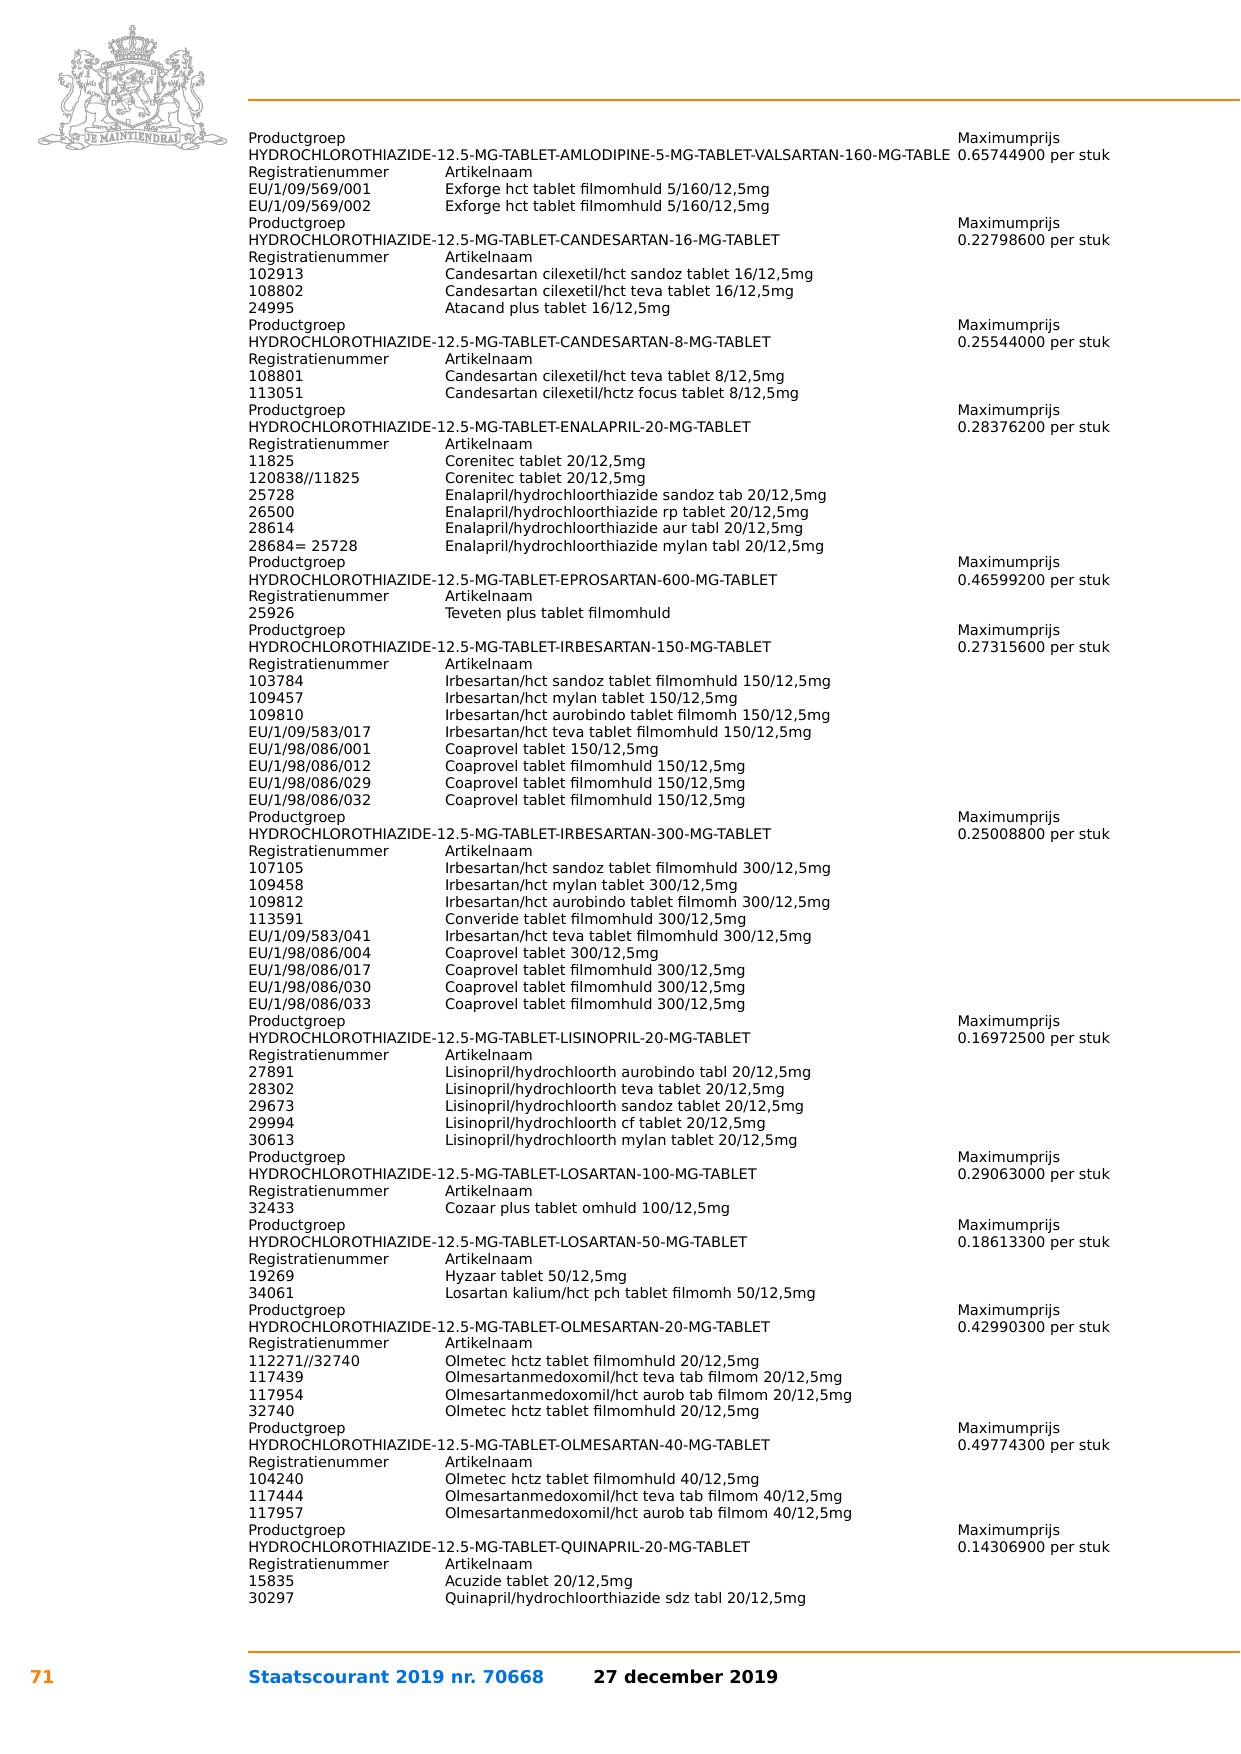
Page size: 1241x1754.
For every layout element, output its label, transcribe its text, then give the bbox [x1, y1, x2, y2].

table_cell [951, 1403, 1163, 1420]
table_cell Artikelnaam [439, 1556, 951, 1573]
table_cell Registratienummer [248, 351, 439, 368]
table_cell 107105 [248, 860, 439, 877]
table_cell Artikelnaam [439, 1454, 951, 1471]
table_cell 0.14306900 per stuk [951, 1539, 1163, 1556]
table_cell [951, 1081, 1163, 1098]
table_cell [951, 1369, 1163, 1386]
table_cell 29673 [248, 1098, 439, 1115]
table_cell [951, 1200, 1163, 1217]
table_cell Artikelnaam [439, 351, 951, 368]
table_cell 15835 [248, 1573, 439, 1590]
table_cell EU/1/98/086/017 [248, 962, 439, 979]
table_cell 25728 [248, 486, 439, 503]
table_cell Olmesartanmedoxomil/hct aurob tab filmom 40/12,5mg [439, 1505, 951, 1522]
table_cell [951, 1471, 1163, 1488]
table_cell EU/1/98/086/032 [248, 792, 439, 809]
table_cell EU/1/98/086/001 [248, 741, 439, 758]
table_cell Registratienummer [248, 164, 439, 181]
table_cell 0.25008800 per stuk [951, 826, 1163, 843]
table_cell HYDROCHLOROTHIAZIDE-12.5-MG-TABLET-ENALAPRIL-20-MG-TABLET [248, 419, 951, 436]
table_cell 0.22798600 per stuk [951, 232, 1163, 249]
table_cell 19269 [248, 1268, 439, 1284]
table_cell Lisinopril/hydrochloorth aurobindo tabl 20/12,5mg [439, 1064, 951, 1081]
table_cell 0.65744900 per stuk [951, 147, 1163, 164]
table_cell [951, 894, 1163, 911]
table_cell Losartan kalium/hct pch tablet filmomh 50/12,5mg [439, 1285, 951, 1301]
table_cell Acuzide tablet 20/12,5mg [439, 1573, 951, 1590]
table_cell 28302 [248, 1081, 439, 1098]
table_cell Enalapril/hydrochloorthiazide sandoz tab 20/12,5mg [439, 486, 951, 503]
table_cell 102913 [248, 266, 439, 283]
table_cell Maximumprijs [951, 554, 1163, 571]
table_cell Coaprovel tablet filmomhuld 300/12,5mg [439, 962, 951, 979]
table_cell HYDROCHLOROTHIAZIDE-12.5-MG-TABLET-LOSARTAN-50-MG-TABLET [248, 1234, 951, 1251]
table_cell Artikelnaam [439, 1047, 951, 1064]
table_cell Enalapril/hydrochloorthiazide mylan tabl 20/12,5mg [439, 538, 951, 554]
table_cell Registratienummer [248, 1183, 439, 1199]
table_cell Registratienummer [248, 1556, 439, 1573]
table_cell [951, 588, 1163, 605]
table_cell Maximumprijs [951, 1420, 1163, 1437]
table_cell 0.27315600 per stuk [951, 639, 1163, 656]
table_cell Coaprovel tablet 150/12,5mg [439, 741, 951, 758]
table_cell Corenitec tablet 20/12,5mg [439, 470, 951, 486]
table_cell Maximumprijs [951, 809, 1163, 826]
table_cell 0.25544000 per stuk [951, 334, 1163, 351]
table_cell [951, 1268, 1163, 1284]
table_cell 113591 [248, 911, 439, 928]
table_cell 117954 [248, 1386, 439, 1403]
table_cell Productgroep [248, 1522, 439, 1539]
table_cell Candesartan cilexetil/hct teva tablet 8/12,5mg [439, 368, 951, 384]
table_cell [951, 1488, 1163, 1505]
table_cell [951, 266, 1163, 283]
table_cell Maximumprijs [951, 1149, 1163, 1166]
table_cell [951, 453, 1163, 469]
table_cell 32740 [248, 1403, 439, 1420]
table_cell Lisinopril/hydrochloorth teva tablet 20/12,5mg [439, 1081, 951, 1098]
table_cell 32433 [248, 1200, 439, 1217]
table_cell Olmesartanmedoxomil/hct teva tab filmom 40/12,5mg [439, 1488, 951, 1505]
table_cell Maximumprijs [951, 402, 1163, 418]
table_cell [951, 351, 1163, 368]
table_cell [951, 436, 1163, 452]
table_cell Olmetec hctz tablet filmomhuld 20/12,5mg [439, 1403, 951, 1420]
table_cell Productgroep [248, 1013, 439, 1030]
table_cell 0.16972500 per stuk [951, 1030, 1163, 1047]
table_cell Artikelnaam [439, 249, 951, 266]
table_cell HYDROCHLOROTHIAZIDE-12.5-MG-TABLET-AMLODIPINE-5-MG-TABLET-VALSARTAN-160-MG-TABLE [248, 147, 951, 164]
table_cell [951, 181, 1163, 198]
table_cell [951, 673, 1163, 690]
table_cell [439, 402, 951, 418]
picture [38, 25, 227, 150]
table_cell Productgroep [248, 1420, 439, 1437]
table_cell [439, 1301, 951, 1318]
table_cell 0.42990300 per stuk [951, 1319, 1163, 1335]
table_cell 11825 [248, 453, 439, 469]
table_cell [951, 792, 1163, 809]
table_cell Registratienummer [248, 436, 439, 452]
table_cell [439, 1013, 951, 1030]
table_cell 24995 [248, 300, 439, 317]
table_cell Maximumprijs [951, 1013, 1163, 1030]
table_cell Converide tablet filmomhuld 300/12,5mg [439, 911, 951, 928]
table_cell HYDROCHLOROTHIAZIDE-12.5-MG-TABLET-OLMESARTAN-20-MG-TABLET [248, 1319, 951, 1335]
table_cell Artikelnaam [439, 164, 951, 181]
table_cell [951, 1556, 1163, 1573]
table_cell Exforge hct tablet filmomhuld 5/160/12,5mg [439, 181, 951, 198]
table_cell 112271//32740 [248, 1353, 439, 1369]
table_cell Artikelnaam [439, 1251, 951, 1267]
table_cell Irbesartan/hct mylan tablet 150/12,5mg [439, 690, 951, 707]
table_cell [951, 775, 1163, 792]
table_cell Maximumprijs [951, 622, 1163, 639]
table_cell Coaprovel tablet filmomhuld 300/12,5mg [439, 996, 951, 1013]
table_cell 0.18613300 per stuk [951, 1234, 1163, 1251]
table_cell 28614 [248, 520, 439, 537]
table_cell Olmesartanmedoxomil/hct aurob tab filmom 20/12,5mg [439, 1386, 951, 1403]
table_cell [951, 656, 1163, 673]
table_cell EU/1/09/583/041 [248, 928, 439, 945]
table_cell Artikelnaam [439, 1183, 951, 1199]
table_cell [951, 945, 1163, 962]
table_cell [439, 1149, 951, 1166]
table_cell Productgroep [248, 1301, 439, 1318]
table_cell Olmetec hctz tablet filmomhuld 40/12,5mg [439, 1471, 951, 1488]
table_cell Registratienummer [248, 1454, 439, 1471]
table_cell [439, 809, 951, 826]
table_cell Enalapril/hydrochloorthiazide aur tabl 20/12,5mg [439, 520, 951, 537]
table_cell Olmesartanmedoxomil/hct teva tab filmom 20/12,5mg [439, 1369, 951, 1386]
table_cell EU/1/98/086/029 [248, 775, 439, 792]
table_cell Artikelnaam [439, 588, 951, 605]
table_cell 29994 [248, 1115, 439, 1132]
table_cell EU/1/98/086/004 [248, 945, 439, 962]
table_cell EU/1/09/569/002 [248, 198, 439, 215]
table_cell EU/1/98/086/030 [248, 979, 439, 996]
table_cell [951, 1386, 1163, 1403]
table_cell 30297 [248, 1590, 439, 1607]
table_cell 117439 [248, 1369, 439, 1386]
table_cell Coaprovel tablet 300/12,5mg [439, 945, 951, 962]
table_cell EU/1/98/086/033 [248, 996, 439, 1013]
table_cell [951, 1335, 1163, 1352]
table_cell Irbesartan/hct aurobindo tablet filmomh 300/12,5mg [439, 894, 951, 911]
table_cell [951, 1098, 1163, 1115]
table_cell Cozaar plus tablet omhuld 100/12,5mg [439, 1200, 951, 1217]
table_cell [951, 1573, 1163, 1590]
table_cell [951, 486, 1163, 503]
table_cell Registratienummer [248, 656, 439, 673]
table_cell EU/1/09/569/001 [248, 181, 439, 198]
table_cell 113051 [248, 385, 439, 402]
table_cell 117444 [248, 1488, 439, 1505]
table_cell [951, 164, 1163, 181]
table_cell Irbesartan/hct mylan tablet 300/12,5mg [439, 877, 951, 894]
table_cell HYDROCHLOROTHIAZIDE-12.5-MG-TABLET-CANDESARTAN-8-MG-TABLET [248, 334, 951, 351]
table_cell HYDROCHLOROTHIAZIDE-12.5-MG-TABLET-OLMESARTAN-40-MG-TABLET [248, 1437, 951, 1454]
table_cell Productgroep [248, 402, 439, 418]
table_cell Irbesartan/hct teva tablet filmomhuld 150/12,5mg [439, 724, 951, 741]
table_cell Productgroep [248, 130, 439, 147]
table_cell [951, 470, 1163, 486]
table_cell Candesartan cilexetil/hct teva tablet 16/12,5mg [439, 283, 951, 300]
table_cell 26500 [248, 504, 439, 520]
table_cell Artikelnaam [439, 656, 951, 673]
table_cell [951, 1251, 1163, 1267]
table_cell 28684= 25728 [248, 538, 439, 554]
table_cell Maximumprijs [951, 1301, 1163, 1318]
table_cell 120838//11825 [248, 470, 439, 486]
table_cell HYDROCHLOROTHIAZIDE-12.5-MG-TABLET-EPROSARTAN-600-MG-TABLET [248, 571, 951, 588]
table_cell 0.28376200 per stuk [951, 419, 1163, 436]
table_cell Registratienummer [248, 843, 439, 860]
table_cell [951, 962, 1163, 979]
table_cell Registratienummer [248, 1335, 439, 1352]
table_cell Maximumprijs [951, 317, 1163, 334]
table_cell [951, 1353, 1163, 1369]
table_cell Registratienummer [248, 588, 439, 605]
table_cell [439, 622, 951, 639]
table_cell [951, 1132, 1163, 1149]
table_cell [951, 538, 1163, 554]
table_cell Maximumprijs [951, 215, 1163, 232]
table_cell [951, 520, 1163, 537]
table_cell HYDROCHLOROTHIAZIDE-12.5-MG-TABLET-LISINOPRIL-20-MG-TABLET [248, 1030, 951, 1047]
table_cell Atacand plus tablet 16/12,5mg [439, 300, 951, 317]
table_cell Artikelnaam [439, 436, 951, 452]
table_cell [951, 1590, 1163, 1607]
table_cell Irbesartan/hct sandoz tablet filmomhuld 300/12,5mg [439, 860, 951, 877]
table_cell [439, 317, 951, 334]
table_cell [951, 1115, 1163, 1132]
table_cell EU/1/09/583/017 [248, 724, 439, 741]
table_cell [951, 385, 1163, 402]
table_cell [951, 707, 1163, 724]
table_cell [951, 605, 1163, 622]
table_cell Productgroep [248, 1149, 439, 1166]
table_cell [439, 1522, 951, 1539]
table_cell [951, 1183, 1163, 1199]
table_cell [951, 283, 1163, 300]
table_cell [951, 1285, 1163, 1301]
table_cell Registratienummer [248, 249, 439, 266]
table_cell [951, 741, 1163, 758]
table_cell HYDROCHLOROTHIAZIDE-12.5-MG-TABLET-IRBESARTAN-300-MG-TABLET [248, 826, 951, 843]
table_cell [951, 249, 1163, 266]
table_cell Artikelnaam [439, 1335, 951, 1352]
table_cell Productgroep [248, 215, 439, 232]
table_cell Enalapril/hydrochloorthiazide rp tablet 20/12,5mg [439, 504, 951, 520]
table_cell [951, 1064, 1163, 1081]
table_cell 108802 [248, 283, 439, 300]
table_cell [439, 215, 951, 232]
table_cell [951, 979, 1163, 996]
table_cell [951, 690, 1163, 707]
table_cell 109810 [248, 707, 439, 724]
table_cell 109458 [248, 877, 439, 894]
table_cell Productgroep [248, 317, 439, 334]
table_cell [439, 1420, 951, 1437]
table_cell HYDROCHLOROTHIAZIDE-12.5-MG-TABLET-LOSARTAN-100-MG-TABLET [248, 1166, 951, 1183]
table_cell Candesartan cilexetil/hct sandoz tablet 16/12,5mg [439, 266, 951, 283]
table_cell [951, 1505, 1163, 1522]
table_cell [439, 130, 951, 147]
table_cell [951, 877, 1163, 894]
table_cell 109457 [248, 690, 439, 707]
table_cell HYDROCHLOROTHIAZIDE-12.5-MG-TABLET-CANDESARTAN-16-MG-TABLET [248, 232, 951, 249]
table_cell Teveten plus tablet filmomhuld [439, 605, 951, 622]
table_cell 25926 [248, 605, 439, 622]
table_cell Olmetec hctz tablet filmomhuld 20/12,5mg [439, 1353, 951, 1369]
table_cell Registratienummer [248, 1251, 439, 1267]
table_cell Lisinopril/hydrochloorth mylan tablet 20/12,5mg [439, 1132, 951, 1149]
table_cell Coaprovel tablet filmomhuld 150/12,5mg [439, 758, 951, 775]
table_cell Corenitec tablet 20/12,5mg [439, 453, 951, 469]
table_cell 108801 [248, 368, 439, 384]
table_cell Maximumprijs [951, 1217, 1163, 1233]
table_cell [951, 300, 1163, 317]
table_cell [951, 911, 1163, 928]
table_cell 104240 [248, 1471, 439, 1488]
table_cell Artikelnaam [439, 843, 951, 860]
table_cell [951, 1454, 1163, 1471]
table_cell EU/1/98/086/012 [248, 758, 439, 775]
table_cell Candesartan cilexetil/hctz focus tablet 8/12,5mg [439, 385, 951, 402]
table_cell 30613 [248, 1132, 439, 1149]
table_cell [951, 843, 1163, 860]
table_cell [951, 758, 1163, 775]
table_cell Productgroep [248, 622, 439, 639]
table_cell Coaprovel tablet filmomhuld 150/12,5mg [439, 775, 951, 792]
table_cell Productgroep [248, 809, 439, 826]
table_cell HYDROCHLOROTHIAZIDE-12.5-MG-TABLET-QUINAPRIL-20-MG-TABLET [248, 1539, 951, 1556]
table_cell Coaprovel tablet filmomhuld 300/12,5mg [439, 979, 951, 996]
table_cell Irbesartan/hct teva tablet filmomhuld 300/12,5mg [439, 928, 951, 945]
table_cell Hyzaar tablet 50/12,5mg [439, 1268, 951, 1284]
table_cell [439, 554, 951, 571]
table_cell [951, 860, 1163, 877]
table_cell Productgroep [248, 554, 439, 571]
table_cell [951, 996, 1163, 1013]
table_cell 0.46599200 per stuk [951, 571, 1163, 588]
table_cell Lisinopril/hydrochloorth sandoz tablet 20/12,5mg [439, 1098, 951, 1115]
table_cell Coaprovel tablet filmomhuld 150/12,5mg [439, 792, 951, 809]
table_cell 0.49774300 per stuk [951, 1437, 1163, 1454]
table_cell [951, 928, 1163, 945]
table_cell Maximumprijs [951, 130, 1163, 147]
table_cell 109812 [248, 894, 439, 911]
table_cell 27891 [248, 1064, 439, 1081]
table_cell Irbesartan/hct aurobindo tablet filmomh 150/12,5mg [439, 707, 951, 724]
table_cell [951, 504, 1163, 520]
table_cell [951, 368, 1163, 384]
table_cell Registratienummer [248, 1047, 439, 1064]
table_cell [951, 1047, 1163, 1064]
table_cell Lisinopril/hydrochloorth cf tablet 20/12,5mg [439, 1115, 951, 1132]
table_cell [951, 198, 1163, 215]
table_cell Irbesartan/hct sandoz tablet filmomhuld 150/12,5mg [439, 673, 951, 690]
table_cell 34061 [248, 1285, 439, 1301]
table_cell HYDROCHLOROTHIAZIDE-12.5-MG-TABLET-IRBESARTAN-150-MG-TABLET [248, 639, 951, 656]
table_cell Quinapril/hydrochloorthiazide sdz tabl 20/12,5mg [439, 1590, 951, 1607]
table_cell 0.29063000 per stuk [951, 1166, 1163, 1183]
table_cell Productgroep [248, 1217, 439, 1233]
table_cell [951, 724, 1163, 741]
table_cell 117957 [248, 1505, 439, 1522]
table_cell Exforge hct tablet filmomhuld 5/160/12,5mg [439, 198, 951, 215]
table_cell Maximumprijs [951, 1522, 1163, 1539]
table_cell [439, 1217, 951, 1233]
table_cell 103784 [248, 673, 439, 690]
